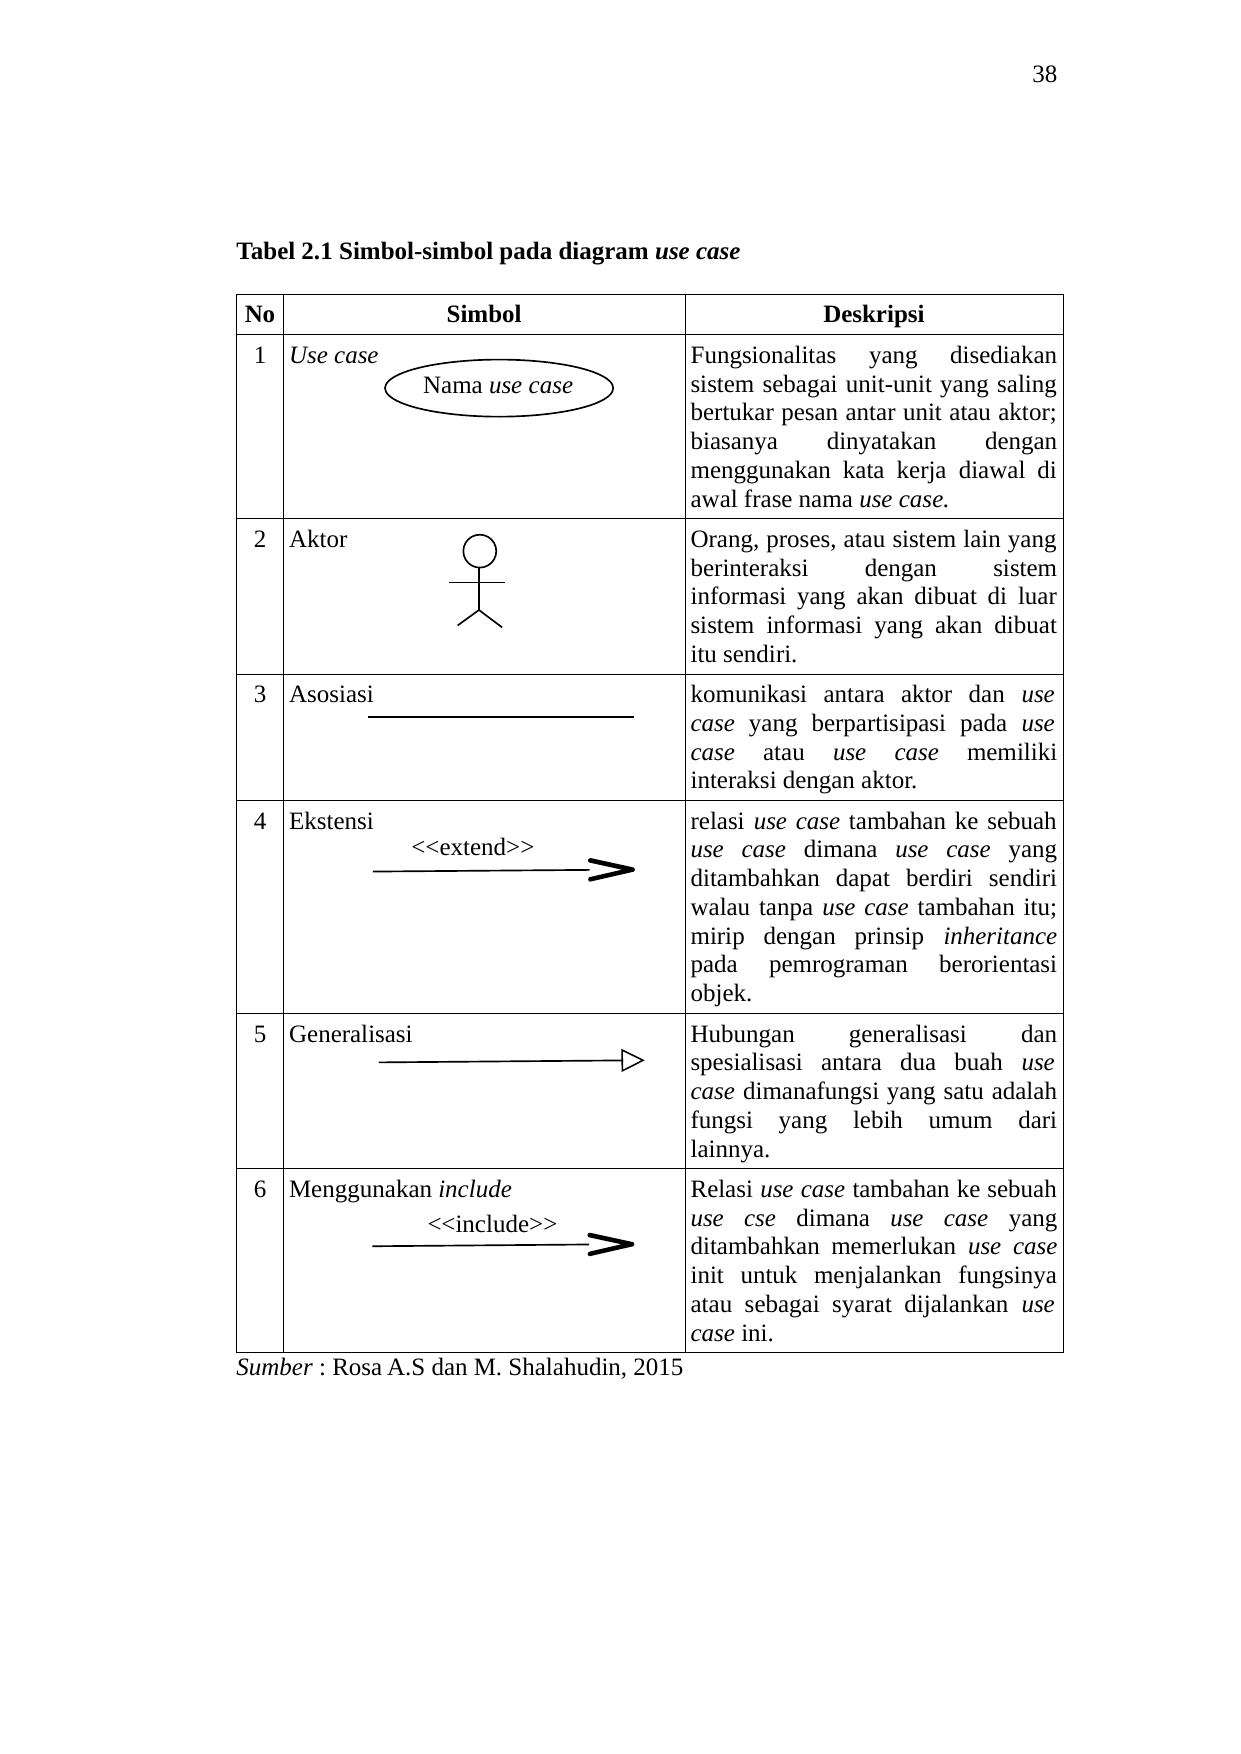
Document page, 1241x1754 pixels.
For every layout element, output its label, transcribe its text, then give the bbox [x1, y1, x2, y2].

subtitle Tabel 2.1 Simbol-simbol pada diagram use case [236, 236, 1063, 265]
text Sumber : Rosa A.S dan M. Shalahudin, 2015 [236, 1353, 1063, 1381]
table_header Deskripsi [686, 295, 1063, 334]
table_cell 2 [237, 519, 283, 673]
table_cell Asosiasi [284, 675, 685, 800]
table_cell 4 [237, 801, 283, 1013]
table_cell 1 [237, 335, 283, 518]
table_cell Ekstensi [284, 801, 685, 1013]
table_cell komunikasi antara aktor dan use case yang berpartisipasi pada use case atau use case memiliki interaksi dengan aktor. [686, 675, 1063, 800]
table_cell Relasi use case tambahan ke sebuah use cse dimana use case yang ditambahkan memerlukan use case init untuk menjalankan fungsinya atau sebagai syarat dijalankan use case ini. [686, 1169, 1063, 1352]
table_cell Menggunakan include [284, 1169, 685, 1352]
table_cell 5 [237, 1014, 283, 1168]
table_cell 3 [237, 675, 283, 800]
table_header No [237, 295, 283, 334]
table_cell Fungsionalitas yang disediakan sistem sebagai unit-unit yang saling bertukar pesan antar unit atau aktor; biasanya dinyatakan dengan menggunakan kata kerja diawal di awal frase nama use case. [686, 335, 1063, 518]
table_cell 6 [237, 1169, 283, 1352]
table_cell Orang, proses, atau sistem lain yang berinteraksi dengan sistem informasi yang akan dibuat di luar sistem informasi yang akan dibuat itu sendiri. [686, 519, 1063, 673]
table_cell Generalisasi [284, 1014, 685, 1168]
table_cell Aktor [284, 519, 685, 673]
table_cell Use case [284, 335, 685, 518]
table_header Simbol [284, 295, 685, 334]
table_cell Hubungan generalisasi dan spesialisasi antara dua buah use case dimanafungsi yang satu adalah fungsi yang lebih umum dari lainnya. [686, 1014, 1063, 1168]
table_cell relasi use case tambahan ke sebuah use case dimana use case yang ditambahkan dapat berdiri sendiri walau tanpa use case tambahan itu; mirip dengan prinsip inheritance pada pemrograman berorientasi objek. [686, 801, 1063, 1013]
